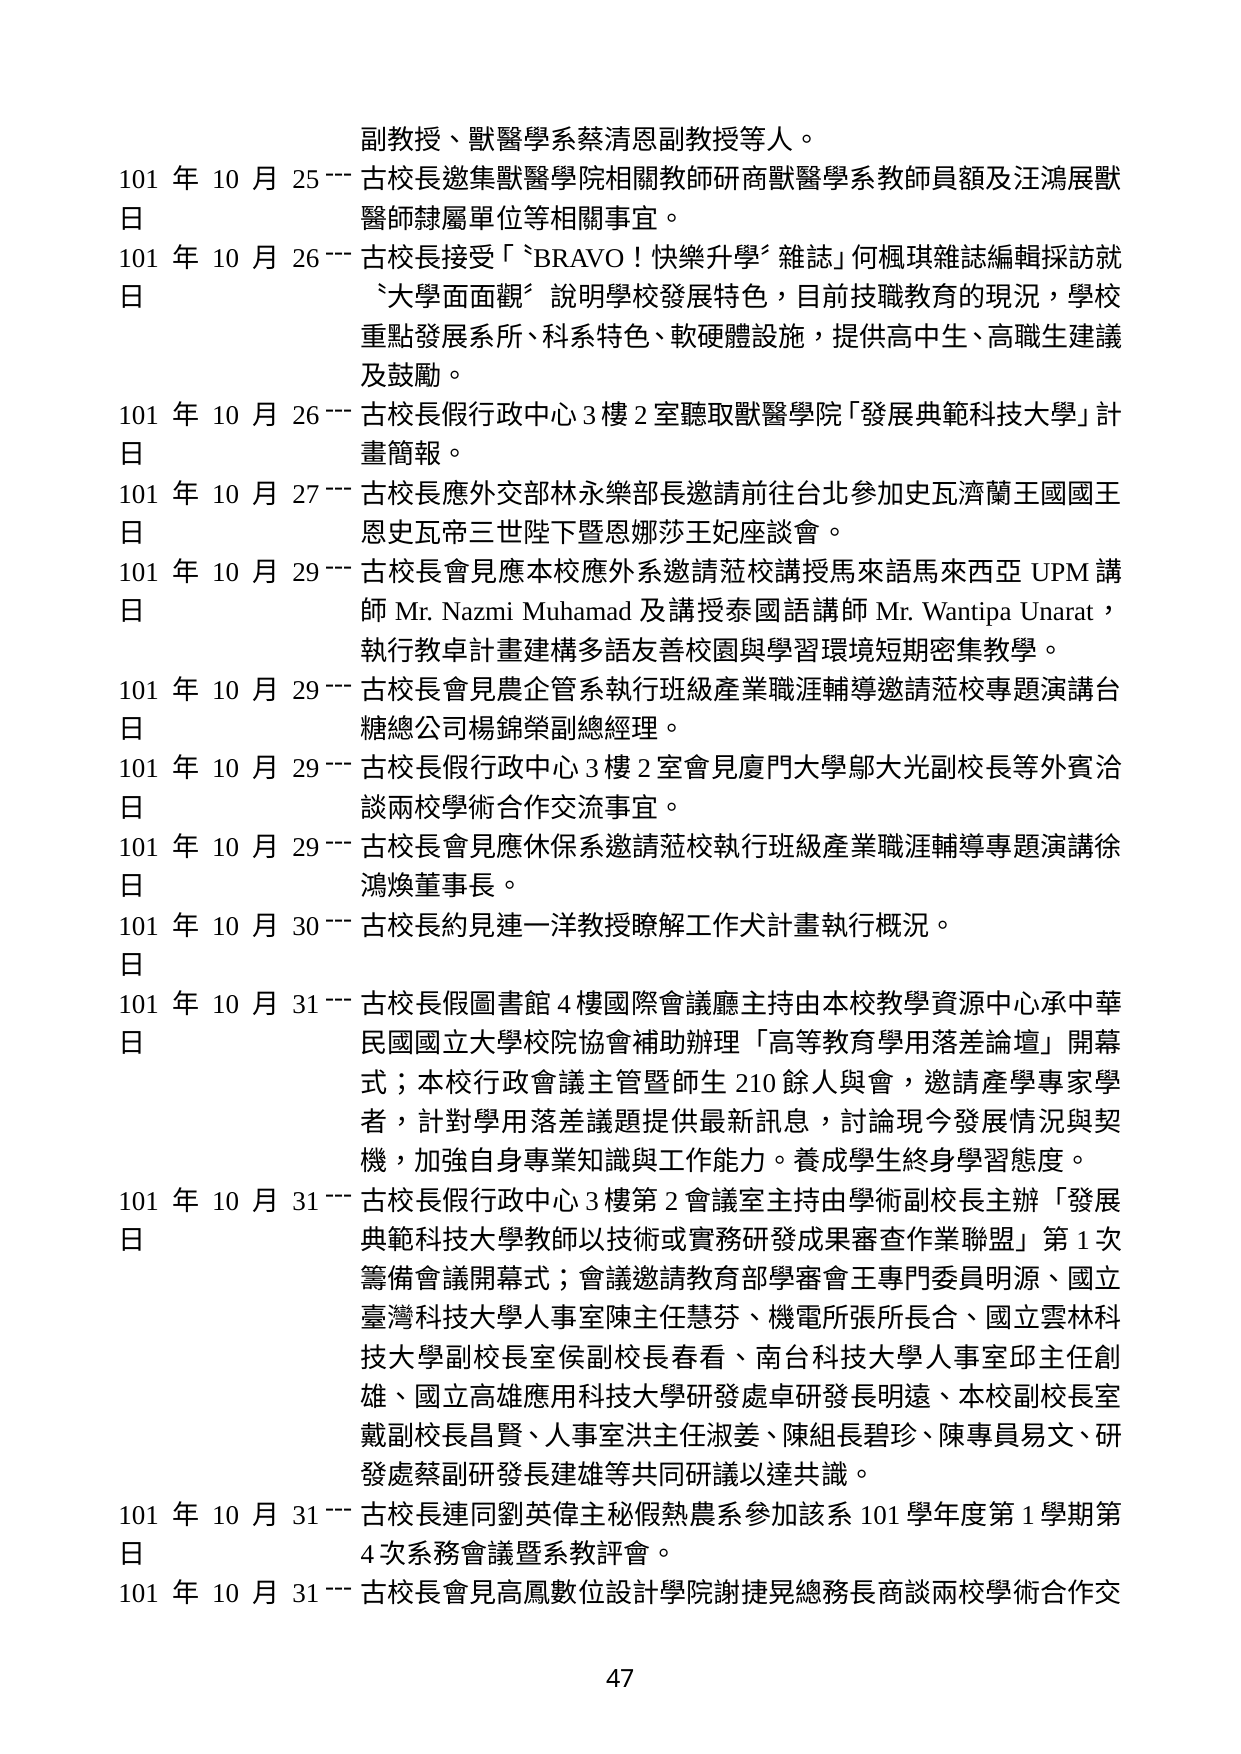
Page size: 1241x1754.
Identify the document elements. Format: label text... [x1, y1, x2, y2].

table_cell 101年10月26日 [115, 236, 322, 393]
table_cell --- [322, 904, 357, 982]
table_cell --- [322, 746, 357, 825]
table_cell 古校長會見高鳳數位設計學院謝捷晃總務長商談兩校學術合作交 [358, 1571, 1125, 1610]
table_cell 古校長假行政中心3樓2室聽取獸醫學院「發展典範科技大學」計畫簡報。 [358, 393, 1125, 472]
table_cell 101年10月31 [115, 1571, 322, 1610]
table_cell 古校長會見應休保系邀請蒞校執行班級產業職涯輔導專題演講徐鴻煥董事長。 [358, 825, 1125, 903]
table_cell 古校長假行政中心3樓2室會見廈門大學鄔大光副校長等外賓洽談兩校學術合作交流事宜。 [358, 746, 1125, 825]
table_cell 古校長假行政中心3樓第2會議室主持由學術副校長主辦「發展典範科技大學教師以技術或實務研發成果審查作業聯盟」第1次籌備會議開幕式；會議邀請教育部學審會王專門委員明源、國立臺灣科技大學人事室陳主任慧芬、機電所張所長合、國立雲林科技大學副校長室侯副校長春看、南台科技大學人事室邱主任創雄、國立高雄應用科技大學研發處卓研發長明遠、本校副校長室戴副校長昌賢、人事室洪主任淑姜、陳組長碧珍、陳專員易文、研發處蔡副研發長建雄等共同研議以達共識。 [358, 1179, 1125, 1493]
table_cell --- [322, 472, 357, 550]
table_cell --- [322, 1571, 357, 1610]
table_cell 101年10月29日 [115, 746, 322, 825]
table_cell 古校長約見連一洋教授瞭解工作犬計畫執行概況。 [358, 904, 1125, 982]
table_cell [115, 118, 322, 157]
table_cell 古校長會見農企管系執行班級產業職涯輔導邀請蒞校專題演講台糖總公司楊錦榮副總經理。 [358, 668, 1125, 746]
table_cell 古校長假圖書館4樓國際會議廳主持由本校教學資源中心承中華民國國立大學校院協會補助辦理「高等教育學用落差論壇」開幕式；本校行政會議主管暨師生210餘人與會，邀請產學專家學者，計對學用落差議題提供最新訊息，討論現今發展情況與契機，加強自身專業知識與工作能力。養成學生終身學習態度。 [358, 982, 1125, 1178]
table_cell --- [322, 236, 357, 393]
table_cell --- [322, 118, 357, 157]
table_cell --- [322, 668, 357, 746]
table_cell 副教授、獸醫學系蔡清恩副教授等人。 [358, 118, 1125, 157]
table_cell --- [322, 393, 357, 472]
table_cell --- [322, 1179, 357, 1493]
table_cell --- [322, 982, 357, 1178]
table_cell 古校長應外交部林永樂部長邀請前往台北參加史瓦濟蘭王國國王恩史瓦帝三世陛下暨恩娜莎王妃座談會。 [358, 472, 1125, 550]
table_cell --- [322, 1493, 357, 1571]
table_cell 101年10月31日 [115, 1493, 322, 1571]
table_cell --- [322, 550, 357, 668]
table_cell 101年10月31日 [115, 1179, 322, 1493]
table_cell 古校長邀集獸醫學院相關教師研商獸醫學系教師員額及汪鴻展獸醫師隸屬單位等相關事宜。 [358, 158, 1125, 236]
table_cell 101年10月29日 [115, 668, 322, 746]
table_cell 101年10月29日 [115, 825, 322, 903]
table_cell 101年10月31日 [115, 982, 322, 1178]
table_cell 古校長接受「〝BRAVO！快樂升學〞雜誌」何楓琪雜誌編輯採訪就〝大學面面觀〞說明學校發展特色，目前技職教育的現況，學校重點發展系所、科系特色、軟硬體設施，提供高中生、高職生建議及鼓勵。 [358, 236, 1125, 393]
table_cell 101年10月30日 [115, 904, 322, 982]
table_cell 古校長連同劉英偉主秘假熱農系參加該系101學年度第1學期第4次系務會議暨系教評會。 [358, 1493, 1125, 1571]
table_cell --- [322, 158, 357, 236]
table_cell --- [322, 825, 357, 903]
table_cell 101年10月25日 [115, 158, 322, 236]
table_cell 101年10月27日 [115, 472, 322, 550]
table_cell 101年10月29日 [115, 550, 322, 668]
table_cell 101年10月26日 [115, 393, 322, 472]
table_cell 古校長會見應本校應外系邀請蒞校講授馬來語馬來西亞UPM講師Mr. Nazmi Muhamad及講授泰國語講師Mr. Wantipa Unarat，執行教卓計畫建構多語友善校園與學習環境短期密集教學。 [358, 550, 1125, 668]
